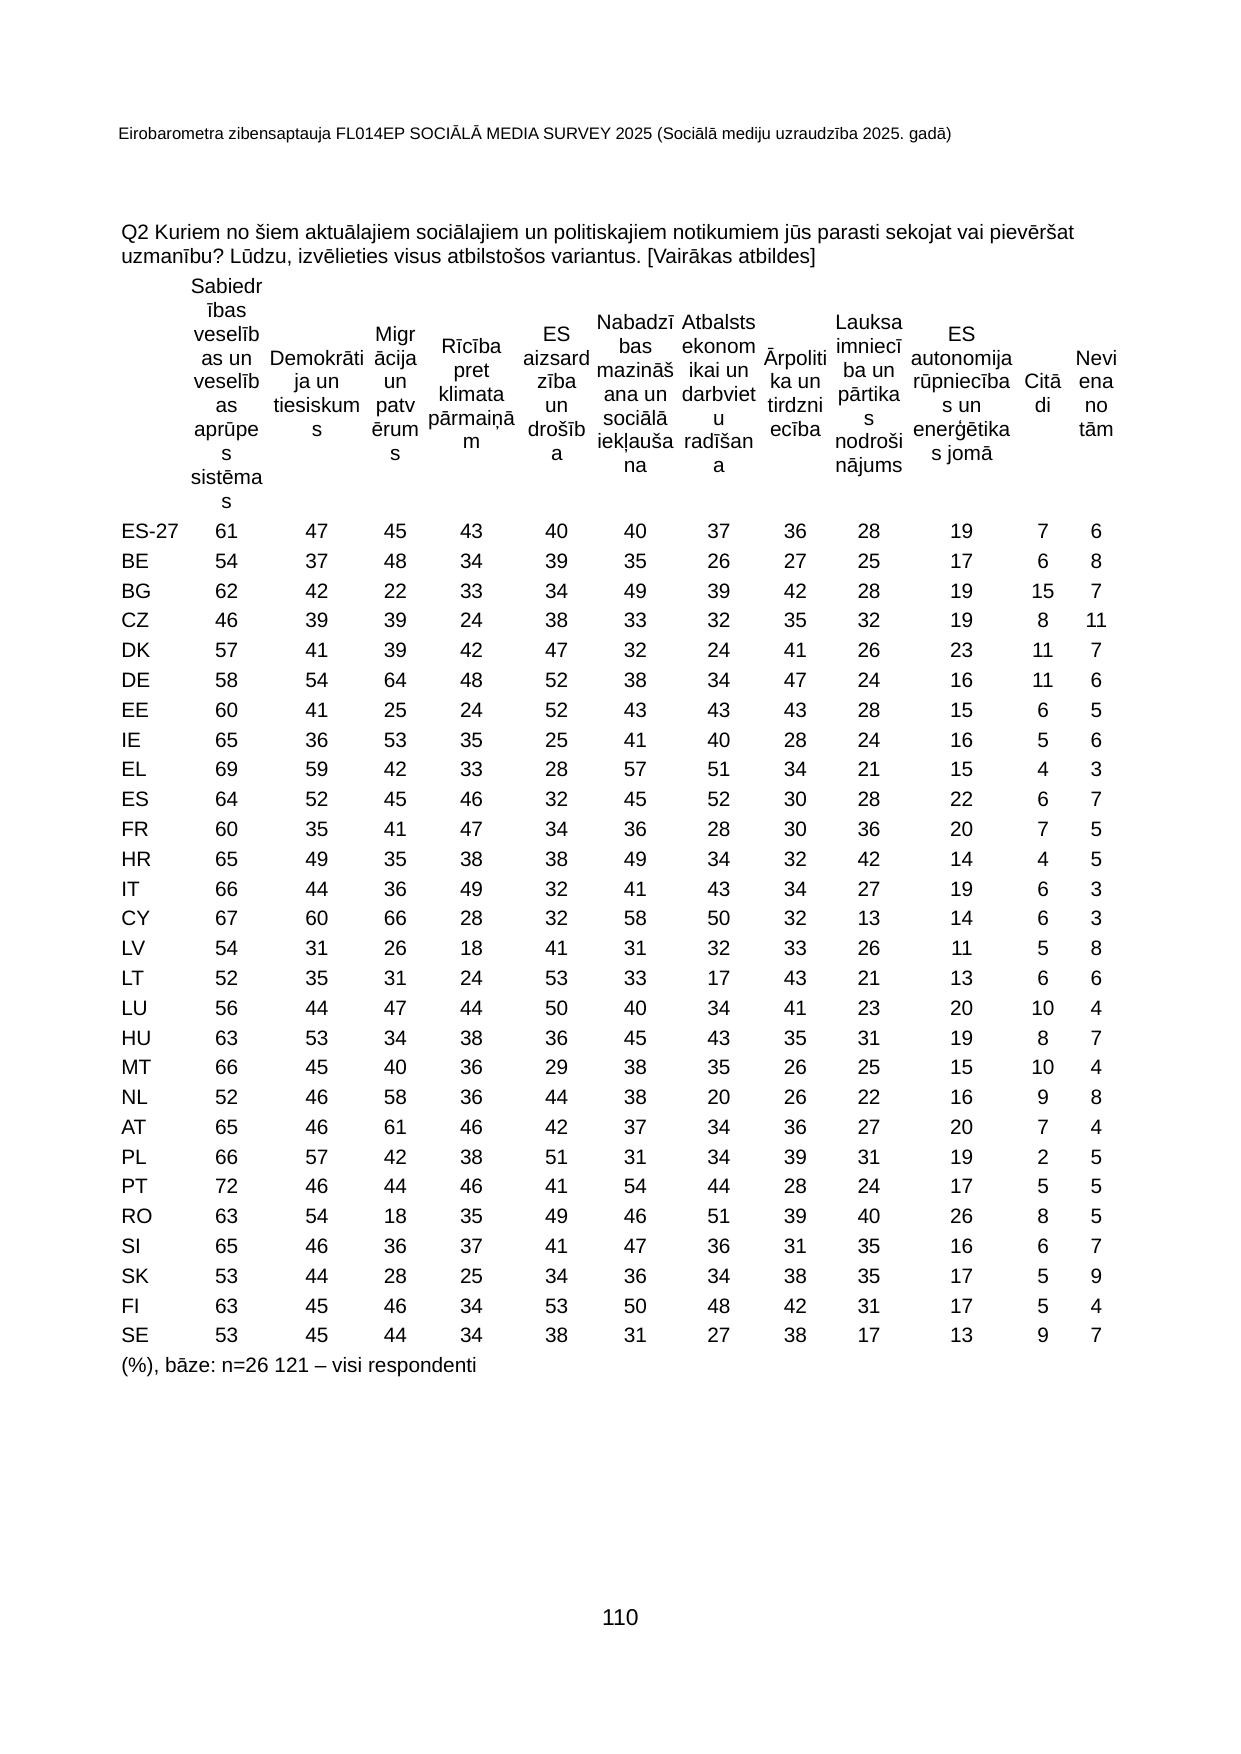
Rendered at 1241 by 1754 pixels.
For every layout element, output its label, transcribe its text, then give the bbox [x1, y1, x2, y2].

table_cell ES aizsardzība un drošība [520, 271, 593, 516]
table_cell 33 [593, 605, 677, 635]
table_cell 49 [423, 874, 520, 903]
table_cell 63 [187, 1291, 266, 1320]
table_cell CY [118, 903, 187, 933]
table_cell 7 [1070, 784, 1123, 814]
table_cell 34 [520, 1261, 593, 1291]
table_cell 7 [1016, 814, 1069, 844]
table_cell 31 [830, 1023, 907, 1052]
table_cell 47 [760, 665, 830, 695]
table_cell 36 [423, 1052, 520, 1082]
table_cell 6 [1016, 963, 1069, 993]
table_cell 50 [593, 1291, 677, 1320]
table_cell 53 [520, 963, 593, 993]
table_cell 42 [760, 576, 830, 605]
table_cell 19 [907, 605, 1016, 635]
table_cell 61 [187, 516, 266, 546]
table_cell 44 [520, 1082, 593, 1112]
table_cell 34 [520, 576, 593, 605]
table_cell PL [118, 1142, 187, 1171]
table_cell 4 [1070, 1291, 1123, 1320]
table_cell 44 [368, 1171, 423, 1201]
table_cell 11 [1016, 635, 1069, 665]
table_cell HU [118, 1023, 187, 1052]
table_cell DE [118, 665, 187, 695]
table_cell [118, 271, 187, 516]
table_cell ES autonomija rūpniecības un enerģētikas jomā [907, 271, 1016, 516]
table_cell 36 [368, 1231, 423, 1261]
table_cell 24 [830, 725, 907, 754]
table_cell 63 [187, 1023, 266, 1052]
table_cell 38 [593, 1082, 677, 1112]
table_cell 31 [760, 1231, 830, 1261]
table_cell 54 [187, 933, 266, 963]
table_cell 8 [1016, 605, 1069, 635]
table_cell 36 [368, 874, 423, 903]
table_cell 14 [907, 844, 1016, 873]
table_cell 52 [187, 1082, 266, 1112]
table_cell FR [118, 814, 187, 844]
table_cell 7 [1070, 1320, 1123, 1350]
table_cell 28 [520, 754, 593, 784]
table_cell 19 [907, 516, 1016, 546]
table_cell 24 [830, 665, 907, 695]
table_cell 23 [907, 635, 1016, 665]
table_cell 41 [760, 635, 830, 665]
table_cell 5 [1070, 1142, 1123, 1171]
table_cell 52 [266, 784, 368, 814]
table_cell 35 [830, 1261, 907, 1291]
table_cell 43 [423, 516, 520, 546]
table_cell 4 [1070, 1112, 1123, 1142]
table_cell 34 [423, 546, 520, 576]
table_cell 40 [520, 516, 593, 546]
table_cell ES-27 [118, 516, 187, 546]
table_cell 6 [1070, 516, 1123, 546]
table_cell 18 [368, 1201, 423, 1231]
table_cell BE [118, 546, 187, 576]
table_cell 43 [677, 874, 760, 903]
table_cell 54 [187, 546, 266, 576]
table_cell 34 [760, 874, 830, 903]
table_cell 32 [593, 635, 677, 665]
table_cell 7 [1016, 516, 1069, 546]
table_cell 45 [368, 516, 423, 546]
table_cell 45 [266, 1320, 368, 1350]
table_cell 20 [907, 993, 1016, 1022]
table_cell 53 [187, 1261, 266, 1291]
table_cell SE [118, 1320, 187, 1350]
table_cell 32 [677, 605, 760, 635]
table_cell 63 [187, 1201, 266, 1231]
table_cell 34 [677, 1261, 760, 1291]
table_cell 35 [830, 1231, 907, 1261]
table_cell 48 [368, 546, 423, 576]
table_cell 53 [368, 725, 423, 754]
table_cell 50 [677, 903, 760, 933]
table_cell EE [118, 695, 187, 724]
table_cell Citādi [1016, 271, 1069, 516]
table_cell 6 [1016, 1231, 1069, 1261]
table_cell 3 [1070, 874, 1123, 903]
table_cell 56 [187, 993, 266, 1022]
table_cell 72 [187, 1171, 266, 1201]
table_cell 58 [187, 665, 266, 695]
table_cell 34 [423, 1291, 520, 1320]
table_cell 36 [760, 1112, 830, 1142]
table_cell 14 [907, 903, 1016, 933]
table_cell 45 [593, 784, 677, 814]
table_cell 41 [760, 993, 830, 1022]
table_cell 66 [187, 874, 266, 903]
table_cell Rīcība pret klimata pārmaiņām [423, 271, 520, 516]
table_cell 34 [677, 993, 760, 1022]
table_cell 34 [423, 1320, 520, 1350]
table_cell 41 [593, 874, 677, 903]
table_cell 44 [266, 993, 368, 1022]
table_cell Neviena no tām [1070, 271, 1123, 516]
table_cell 64 [187, 784, 266, 814]
table_cell 28 [830, 516, 907, 546]
table_cell 44 [677, 1171, 760, 1201]
table_cell 38 [593, 665, 677, 695]
table_cell 37 [593, 1112, 677, 1142]
table_cell 38 [520, 1320, 593, 1350]
table_cell 38 [520, 605, 593, 635]
table_cell 25 [368, 695, 423, 724]
table_cell 45 [593, 1023, 677, 1052]
table_cell 35 [760, 1023, 830, 1052]
table_cell 39 [368, 605, 423, 635]
table_cell 53 [187, 1320, 266, 1350]
table_cell 4 [1016, 844, 1069, 873]
table_cell 28 [368, 1261, 423, 1291]
table_cell 32 [520, 874, 593, 903]
table_cell 42 [368, 754, 423, 784]
table_cell 40 [593, 993, 677, 1022]
table_cell CZ [118, 605, 187, 635]
table_cell 39 [677, 576, 760, 605]
table_cell HR [118, 844, 187, 873]
table_cell 16 [907, 1082, 1016, 1112]
table_cell 21 [830, 754, 907, 784]
table_cell 36 [760, 516, 830, 546]
table_cell 6 [1070, 725, 1123, 754]
table_cell Demokrātija un tiesiskums [266, 271, 368, 516]
table_cell 26 [760, 1052, 830, 1082]
table_cell 18 [423, 933, 520, 963]
table_cell 32 [760, 903, 830, 933]
table_cell 29 [520, 1052, 593, 1082]
table_cell 20 [677, 1082, 760, 1112]
table_cell Atbalsts ekonomikai un darbvietu radīšana [677, 271, 760, 516]
table_cell 5 [1070, 695, 1123, 724]
table_cell 11 [1016, 665, 1069, 695]
table_cell 28 [760, 725, 830, 754]
table_cell 43 [677, 695, 760, 724]
table_cell 36 [593, 1261, 677, 1291]
table_cell 32 [677, 933, 760, 963]
table_cell BG [118, 576, 187, 605]
table_cell 6 [1016, 784, 1069, 814]
table_cell 7 [1016, 1112, 1069, 1142]
table_cell NL [118, 1082, 187, 1112]
table_cell 22 [368, 576, 423, 605]
table_cell 30 [760, 784, 830, 814]
table_cell 41 [520, 933, 593, 963]
table_cell 4 [1070, 1052, 1123, 1082]
table_cell 20 [907, 814, 1016, 844]
table_cell 52 [677, 784, 760, 814]
table_cell 35 [266, 963, 368, 993]
table_cell 31 [593, 933, 677, 963]
table_cell 5 [1070, 814, 1123, 844]
table_cell 5 [1016, 933, 1069, 963]
table_cell 27 [677, 1320, 760, 1350]
table_cell 46 [423, 1112, 520, 1142]
table_cell 64 [368, 665, 423, 695]
table_cell LV [118, 933, 187, 963]
table_cell 8 [1016, 1201, 1069, 1231]
table_cell 31 [266, 933, 368, 963]
table_cell 31 [830, 1291, 907, 1320]
table_cell 17 [677, 963, 760, 993]
table_cell 40 [593, 516, 677, 546]
table_cell 26 [830, 635, 907, 665]
table_cell 44 [368, 1320, 423, 1350]
table_cell 15 [907, 695, 1016, 724]
table_cell 10 [1016, 993, 1069, 1022]
table_cell FI [118, 1291, 187, 1320]
table_cell 36 [830, 814, 907, 844]
table_cell 65 [187, 1112, 266, 1142]
table_cell 30 [760, 814, 830, 844]
table_cell 31 [368, 963, 423, 993]
table_cell 35 [368, 844, 423, 873]
table_cell 40 [677, 725, 760, 754]
table_header Q2 Kuriem no šiem aktuālajiem sociālajiem un politiskajiem notikumiem jūs parasti sekojat vai pievēršat uzmanību? Lūdzu, izvēlieties visus atbilstošos variantus. [Vairākas atbildes] [118, 217, 1123, 271]
table_cell 36 [423, 1082, 520, 1112]
table_cell 31 [830, 1142, 907, 1171]
table_cell 37 [423, 1231, 520, 1261]
table_cell 34 [677, 665, 760, 695]
table_cell 7 [1070, 576, 1123, 605]
table_cell 35 [423, 725, 520, 754]
table_cell 45 [368, 784, 423, 814]
table_cell 5 [1016, 1261, 1069, 1291]
table_cell 51 [677, 1201, 760, 1231]
table_cell 39 [266, 605, 368, 635]
table_cell 7 [1070, 1231, 1123, 1261]
table_cell 22 [907, 784, 1016, 814]
table_cell 11 [1070, 605, 1123, 635]
table_cell 38 [593, 1052, 677, 1082]
table_cell 47 [368, 993, 423, 1022]
table_cell 17 [907, 1171, 1016, 1201]
table_cell 17 [907, 1261, 1016, 1291]
table_cell LU [118, 993, 187, 1022]
table_cell 46 [266, 1171, 368, 1201]
table_cell 47 [266, 516, 368, 546]
table_cell 33 [423, 576, 520, 605]
table_cell 6 [1016, 903, 1069, 933]
table_cell 39 [760, 1142, 830, 1171]
table_cell 5 [1070, 1201, 1123, 1231]
table_cell 34 [677, 844, 760, 873]
table_cell 42 [368, 1142, 423, 1171]
table_cell 33 [760, 933, 830, 963]
table_cell 65 [187, 844, 266, 873]
table_cell 7 [1070, 1023, 1123, 1052]
table_cell 31 [593, 1320, 677, 1350]
table_cell 44 [423, 993, 520, 1022]
table_cell 60 [187, 814, 266, 844]
table_cell 46 [368, 1291, 423, 1320]
table_cell 26 [677, 546, 760, 576]
table_cell 62 [187, 576, 266, 605]
table_cell 52 [520, 665, 593, 695]
table_cell 38 [423, 1023, 520, 1052]
table_cell 37 [677, 516, 760, 546]
table_cell 67 [187, 903, 266, 933]
table_cell 31 [593, 1142, 677, 1171]
table_cell 60 [266, 903, 368, 933]
table_cell 28 [423, 903, 520, 933]
table_cell 46 [266, 1082, 368, 1112]
table_cell 5 [1070, 1171, 1123, 1201]
table_cell 8 [1070, 546, 1123, 576]
table_cell 53 [520, 1291, 593, 1320]
table_cell 28 [830, 576, 907, 605]
table_cell RO [118, 1201, 187, 1231]
table_cell 52 [187, 963, 266, 993]
table_cell 34 [677, 1112, 760, 1142]
table_cell 39 [760, 1201, 830, 1231]
table_cell 41 [368, 814, 423, 844]
table_cell 8 [1070, 933, 1123, 963]
table_cell 57 [593, 754, 677, 784]
table_cell 10 [1016, 1052, 1069, 1082]
table_cell 21 [830, 963, 907, 993]
table_cell 49 [593, 576, 677, 605]
table_cell 16 [907, 665, 1016, 695]
table_cell 34 [368, 1023, 423, 1052]
table_cell Nabadzības mazināšana un sociālā iekļaušana [593, 271, 677, 516]
table_cell 38 [760, 1261, 830, 1291]
table_cell 2 [1016, 1142, 1069, 1171]
table_cell 5 [1016, 1291, 1069, 1320]
table_cell 9 [1016, 1082, 1069, 1112]
table_cell 46 [423, 784, 520, 814]
table_cell 35 [677, 1052, 760, 1082]
table_cell EL [118, 754, 187, 784]
table_cell (%), bāze: n=26 121 – visi respondenti [118, 1350, 1123, 1380]
table_cell 8 [1070, 1082, 1123, 1112]
table_cell 28 [830, 695, 907, 724]
table_cell LT [118, 963, 187, 993]
table_cell 42 [423, 635, 520, 665]
table_cell 61 [368, 1112, 423, 1142]
table_cell 65 [187, 1231, 266, 1261]
table_cell 5 [1016, 725, 1069, 754]
table_cell 13 [830, 903, 907, 933]
table_cell 24 [423, 695, 520, 724]
table_cell 11 [907, 933, 1016, 963]
table_cell 9 [1016, 1320, 1069, 1350]
table_cell 15 [907, 1052, 1016, 1082]
table_cell 43 [677, 1023, 760, 1052]
table_cell 6 [1016, 546, 1069, 576]
table_cell AT [118, 1112, 187, 1142]
table_cell 7 [1070, 635, 1123, 665]
table_cell 57 [266, 1142, 368, 1171]
table_cell 23 [830, 993, 907, 1022]
table_cell 17 [907, 1291, 1016, 1320]
table_cell 66 [368, 903, 423, 933]
table_cell 28 [760, 1171, 830, 1201]
table_cell 38 [760, 1320, 830, 1350]
table_cell 17 [830, 1320, 907, 1350]
table_cell 40 [830, 1201, 907, 1231]
table_cell 49 [520, 1201, 593, 1231]
table_cell 13 [907, 1320, 1016, 1350]
table_cell 37 [266, 546, 368, 576]
table_cell 25 [830, 1052, 907, 1082]
table_cell 32 [520, 784, 593, 814]
table_cell 58 [368, 1082, 423, 1112]
table_cell 46 [593, 1201, 677, 1231]
table_cell 5 [1070, 844, 1123, 873]
table_cell IE [118, 725, 187, 754]
table_cell 34 [677, 1142, 760, 1171]
table_cell 24 [677, 635, 760, 665]
table_cell 41 [266, 695, 368, 724]
table_cell 36 [677, 1231, 760, 1261]
table_cell 57 [187, 635, 266, 665]
table_cell 54 [266, 1201, 368, 1231]
table_cell 51 [677, 754, 760, 784]
table_cell 33 [593, 963, 677, 993]
table_cell 22 [830, 1082, 907, 1112]
table_cell 38 [423, 1142, 520, 1171]
table_cell 16 [907, 1231, 1016, 1261]
table_cell 35 [760, 605, 830, 635]
table_cell DK [118, 635, 187, 665]
table_cell 58 [593, 903, 677, 933]
table_cell 34 [520, 814, 593, 844]
table_cell 16 [907, 725, 1016, 754]
table_cell 66 [187, 1052, 266, 1082]
table_cell SI [118, 1231, 187, 1261]
table_cell 39 [520, 546, 593, 576]
table_cell 47 [593, 1231, 677, 1261]
table_cell 25 [830, 546, 907, 576]
table_cell 36 [520, 1023, 593, 1052]
table_cell 43 [760, 963, 830, 993]
table_cell 38 [423, 844, 520, 873]
table_cell 60 [187, 695, 266, 724]
table_cell 32 [520, 903, 593, 933]
table_cell 41 [520, 1231, 593, 1261]
table_cell 8 [1016, 1023, 1069, 1052]
table_cell 24 [423, 605, 520, 635]
table_cell 19 [907, 874, 1016, 903]
table_cell 25 [520, 725, 593, 754]
table_cell 20 [907, 1112, 1016, 1142]
table_cell 44 [266, 874, 368, 903]
table_cell 43 [593, 695, 677, 724]
table_cell Migrācija un patvērums [368, 271, 423, 516]
table_cell 35 [423, 1201, 520, 1231]
table_cell 36 [266, 725, 368, 754]
table_cell 46 [423, 1171, 520, 1201]
table_cell 27 [830, 1112, 907, 1142]
table_cell 3 [1070, 754, 1123, 784]
table_cell Lauksaimniecība un pārtikas nodrošinājums [830, 271, 907, 516]
table_cell 17 [907, 546, 1016, 576]
table_cell 41 [593, 725, 677, 754]
table_cell 42 [266, 576, 368, 605]
table_cell 46 [266, 1112, 368, 1142]
table_cell 69 [187, 754, 266, 784]
table_cell 48 [677, 1291, 760, 1320]
table_cell MT [118, 1052, 187, 1082]
table_cell 19 [907, 1023, 1016, 1052]
table_cell 54 [266, 665, 368, 695]
table_cell 51 [520, 1142, 593, 1171]
table_cell 53 [266, 1023, 368, 1052]
table_cell 45 [266, 1052, 368, 1082]
table_cell 3 [1070, 903, 1123, 933]
table_cell 28 [830, 784, 907, 814]
table_cell 19 [907, 576, 1016, 605]
table_cell 13 [907, 963, 1016, 993]
table_cell 42 [520, 1112, 593, 1142]
table_cell 39 [368, 635, 423, 665]
table_cell 24 [423, 963, 520, 993]
table_cell 19 [907, 1142, 1016, 1171]
table_cell 49 [266, 844, 368, 873]
table_cell 44 [266, 1261, 368, 1291]
table_cell ES [118, 784, 187, 814]
table_cell 6 [1016, 874, 1069, 903]
table_cell 46 [187, 605, 266, 635]
table_cell 50 [520, 993, 593, 1022]
table_cell 6 [1016, 695, 1069, 724]
table_cell 41 [520, 1171, 593, 1201]
table_cell 15 [907, 754, 1016, 784]
table_cell 38 [520, 844, 593, 873]
table_cell 26 [760, 1082, 830, 1112]
table_cell 54 [593, 1171, 677, 1201]
table_cell 25 [423, 1261, 520, 1291]
table_cell 6 [1070, 963, 1123, 993]
table_cell 66 [187, 1142, 266, 1171]
table_cell 49 [593, 844, 677, 873]
table_cell 43 [760, 695, 830, 724]
table_cell 6 [1070, 665, 1123, 695]
table_cell 24 [830, 1171, 907, 1201]
table_cell 5 [1016, 1171, 1069, 1201]
table_cell 26 [830, 933, 907, 963]
table_cell 36 [593, 814, 677, 844]
table_cell 32 [760, 844, 830, 873]
table_cell 34 [760, 754, 830, 784]
table_cell 26 [907, 1201, 1016, 1231]
table_cell 65 [187, 725, 266, 754]
table_cell Ārpolitika un tirdzniecība [760, 271, 830, 516]
table_cell 42 [830, 844, 907, 873]
table_cell 45 [266, 1291, 368, 1320]
table_cell 32 [830, 605, 907, 635]
table_cell 9 [1070, 1261, 1123, 1291]
table_cell 46 [266, 1231, 368, 1261]
table_cell 28 [677, 814, 760, 844]
table_cell 59 [266, 754, 368, 784]
table_cell SK [118, 1261, 187, 1291]
table_cell 40 [368, 1052, 423, 1082]
table_cell 52 [520, 695, 593, 724]
table_cell 35 [266, 814, 368, 844]
table_cell 41 [266, 635, 368, 665]
table_cell 48 [423, 665, 520, 695]
table_cell Sabiedrības veselības un veselības aprūpes sistēmas [187, 271, 266, 516]
table_cell IT [118, 874, 187, 903]
table_cell PT [118, 1171, 187, 1201]
table_cell 47 [520, 635, 593, 665]
table_cell 27 [760, 546, 830, 576]
table_cell 47 [423, 814, 520, 844]
table_cell 4 [1016, 754, 1069, 784]
table_cell 15 [1016, 576, 1069, 605]
table_cell 26 [368, 933, 423, 963]
table_cell 35 [593, 546, 677, 576]
table_cell 33 [423, 754, 520, 784]
table_cell 4 [1070, 993, 1123, 1022]
table_cell 27 [830, 874, 907, 903]
table_cell 42 [760, 1291, 830, 1320]
